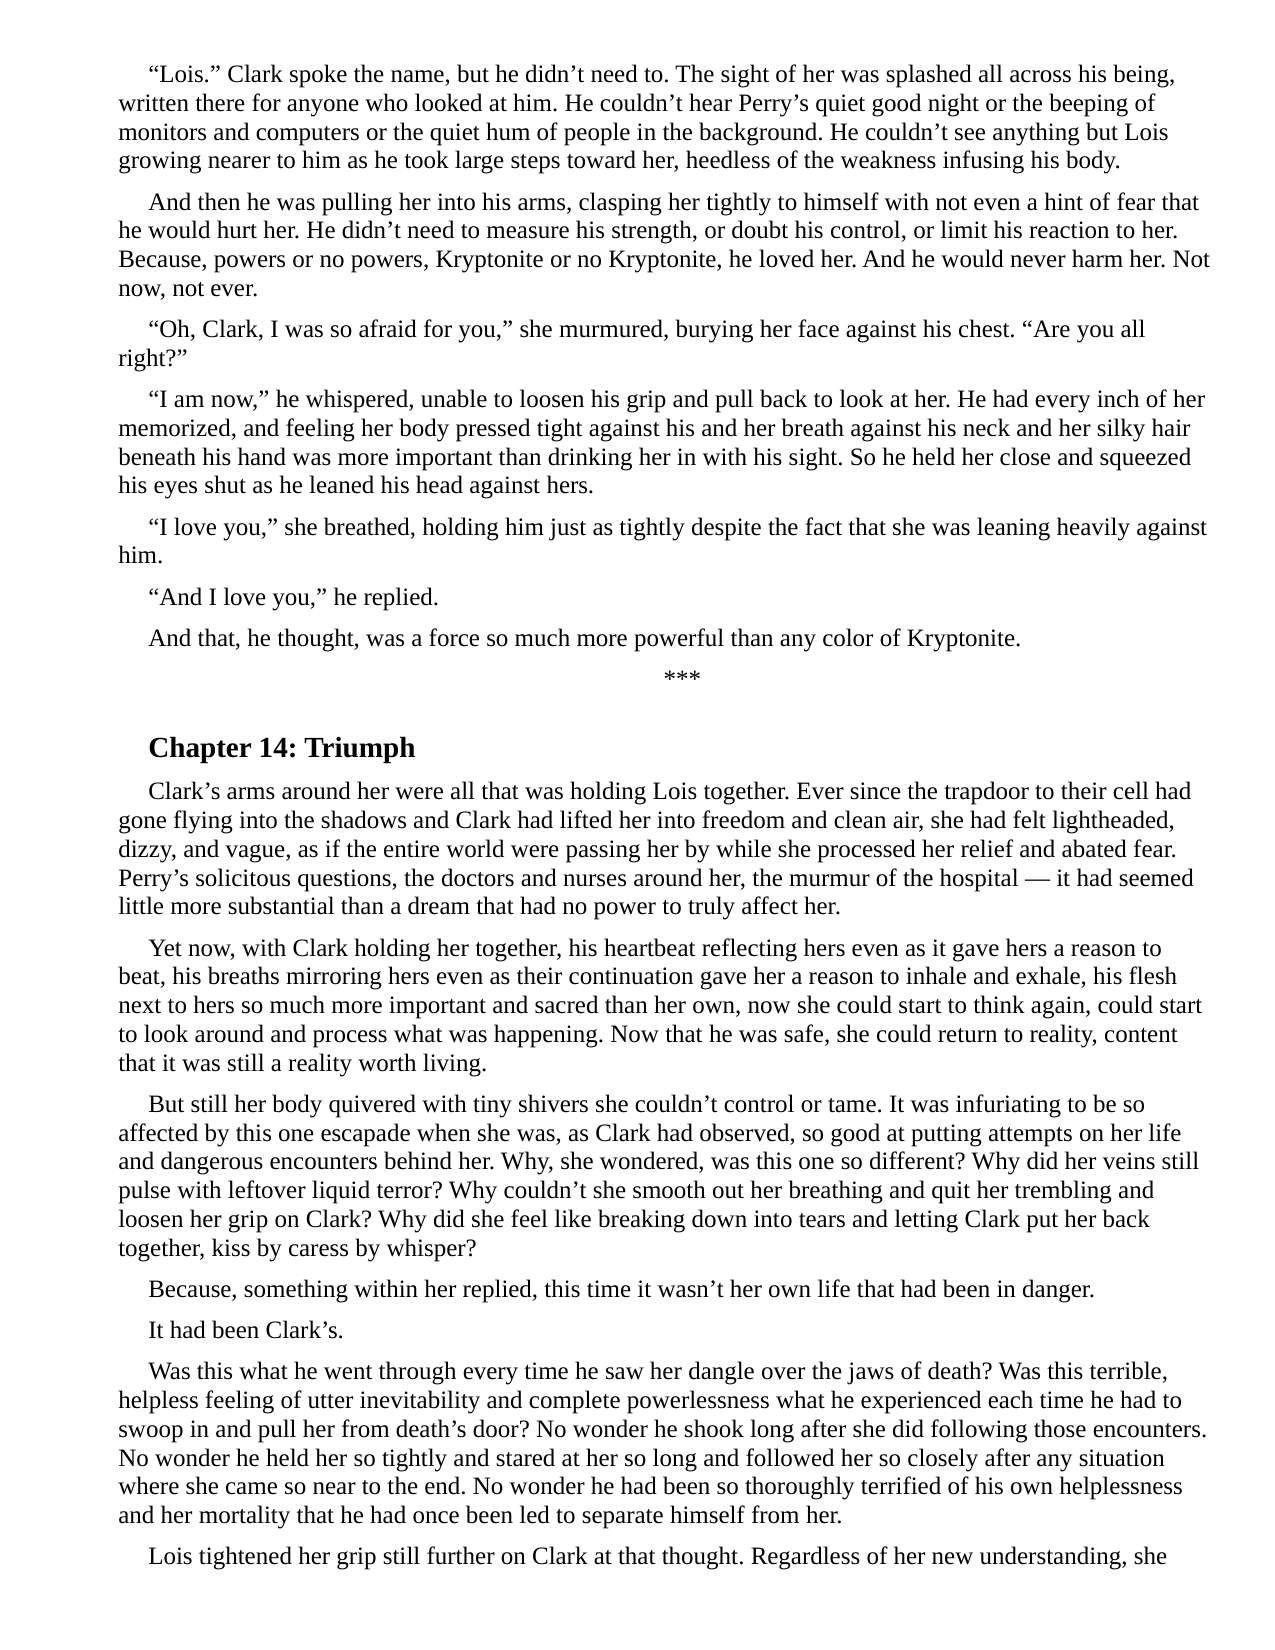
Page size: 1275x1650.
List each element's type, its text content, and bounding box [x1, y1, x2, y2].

text Yet now, with Clark holding her together, his heartbeat reflecting hers even as it gave hers a reason to beat, his breaths mirroring hers even as their continuation gave her a reason to inhale and exhale, his flesh next to hers so much more important and sacred than her own, now she could start to think again, could start to look around and process what was happening. Now that he was safe, she could return to reality, content that it was still a reality worth living. [118, 933, 1216, 1076]
text And then he was pulling her into his arms, clasping her tightly to himself with not even a hint of fear that he would hurt her. He didn’t need to measure his strength, or doubt his control, or limit his reaction to her. Because, powers or no powers, Kryptonite or no Kryptonite, he loved her. And he would never harm her. Not now, not ever. [118, 187, 1216, 302]
text It had been Clark’s. [118, 1315, 1216, 1344]
subtitle Chapter 14: Triumph [118, 730, 1216, 764]
text Because, something within her replied, this time it wasn’t her own life that had been in danger. [118, 1274, 1216, 1303]
text Lois tightened her grip still further on Clark at that thought. Regardless of her new understanding, she [118, 1541, 1216, 1570]
text “I love you,” she breathed, holding him just as tightly despite the fact that she was leaning heavily against him. [118, 512, 1216, 569]
text *** [118, 664, 1216, 693]
text And that, he thought, was a force so much more powerful than any color of Kryptonite. [118, 623, 1216, 652]
text “Lois.” Clark spoke the name, but he didn’t need to. The sight of her was splashed all across his being, written there for anyone who looked at him. He couldn’t hear Perry’s quiet good night or the beeping of monitors and computers or the quiet hum of people in the background. He couldn’t see anything but Lois growing nearer to him as he took large steps toward her, heedless of the weakness infusing his body. [118, 59, 1216, 174]
text “And I love you,” he replied. [118, 582, 1216, 610]
text Clark’s arms around her were all that was holding Lois together. Ever since the trapdoor to their cell had gone flying into the shadows and Clark had lifted her into freedom and clean air, she had felt lightheaded, dizzy, and vague, as if the entire world were passing her by while she processed her relief and abated fear. Perry’s solicitous questions, the doctors and nurses around her, the murmur of the hospital — it had seemed little more substantial than a dream that had no power to truly affect her. [118, 776, 1216, 920]
text But still her body quivered with tiny shivers she couldn’t control or tame. It was infuriating to be so affected by this one escapade when she was, as Clark had observed, so good at putting attempts on her life and dangerous encounters behind her. Why, she wondered, was this one so different? Why did her veins still pulse with leftover liquid terror? Why couldn’t she smooth out her breathing and quit her trembling and loosen her grip on Clark? Why did she feel like breaking down into tears and letting Clark put her back together, kiss by caress by whisper? [118, 1089, 1216, 1261]
text “I am now,” he whispered, unable to loosen his grip and pull back to look at her. He had every inch of her memorized, and feeling her body pressed tight against his and her breath against his neck and her silky hair beneath his hand was more important than drinking her in with his sight. So he held her close and squeezed his eyes shut as he leaned his head against hers. [118, 384, 1216, 499]
text Was this what he went through every time he saw her dangle over the jaws of death? Was this terrible, helpless feeling of utter inevitability and complete powerlessness what he experienced each time he had to swoop in and pull her from death’s door? No wonder he shook long after she did following those encounters. No wonder he held her so tightly and stared at her so long and followed her so closely after any situation where she came so near to the end. No wonder he had been so thoroughly terrified of his own helplessness and her mortality that he had once been led to separate himself from her. [118, 1356, 1216, 1529]
text “Oh, Clark, I was so afraid for you,” she murmured, burying her face against his chest. “Are you all right?” [118, 314, 1216, 372]
